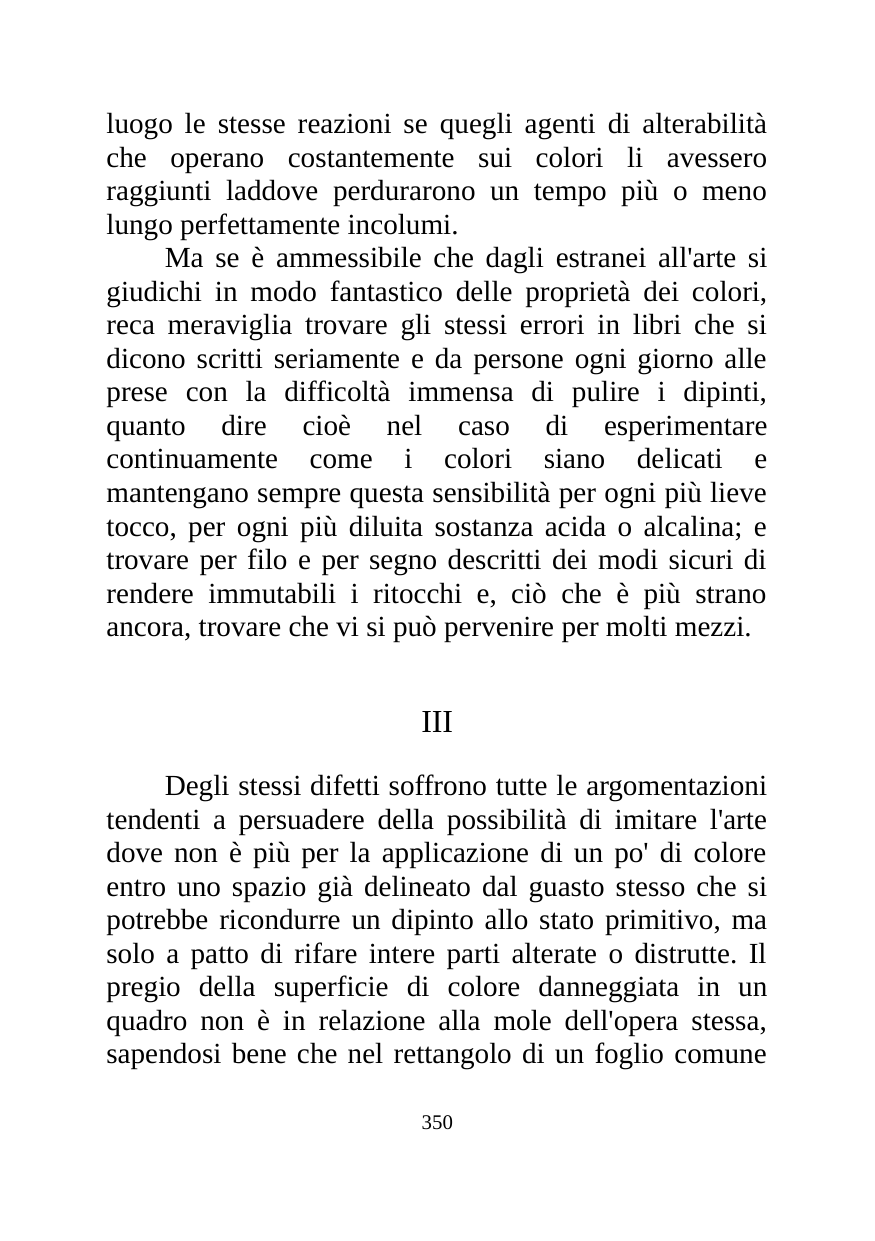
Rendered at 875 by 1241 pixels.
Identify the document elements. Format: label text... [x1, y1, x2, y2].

text Degli stessi difetti soffrono tutte le argomentazioni tendenti a persuadere della possibilità di imitare l'arte dove non è più per la applicazione di un po' di colore entro uno spazio già delineato dal guasto stesso che si potrebbe ricondurre un dipinto allo stato primitivo, ma solo a patto di rifare intere parti alterate o distrutte. Il pregio della superficie di colore danneggiata in un quadro non è in relazione alla mole dell'opera stessa, sapendosi bene che nel rettangolo di un foglio comune [106, 768, 768, 1070]
text Ma se è ammessibile che dagli estranei all'arte si giudichi in modo fantastico delle proprietà dei colori, reca meraviglia trovare gli stessi errori in libri che si dicono scritti seriamente e da persone ogni giorno alle prese con la difficoltà immensa di pulire i dipinti, quanto dire cioè nel caso di esperimentare continuamente come i colori siano delicati e mantengano sempre questa sensibilità per ogni più lieve tocco, per ogni più diluita sostanza acida o alcalina; e trovare per filo e per segno descritti dei modi sicuri di rendere immutabili i ritocchi e, ciò che è più strano ancora, trovare che vi si può pervenire per molti mezzi. [106, 240, 768, 643]
text luogo le stesse reazioni se quegli agenti di alterabilità che operano costantemente sui colori li avessero raggiunti laddove perdurarono un tempo più o meno lungo perfettamente incolumi. [106, 106, 768, 240]
subtitle III [106, 702, 768, 739]
